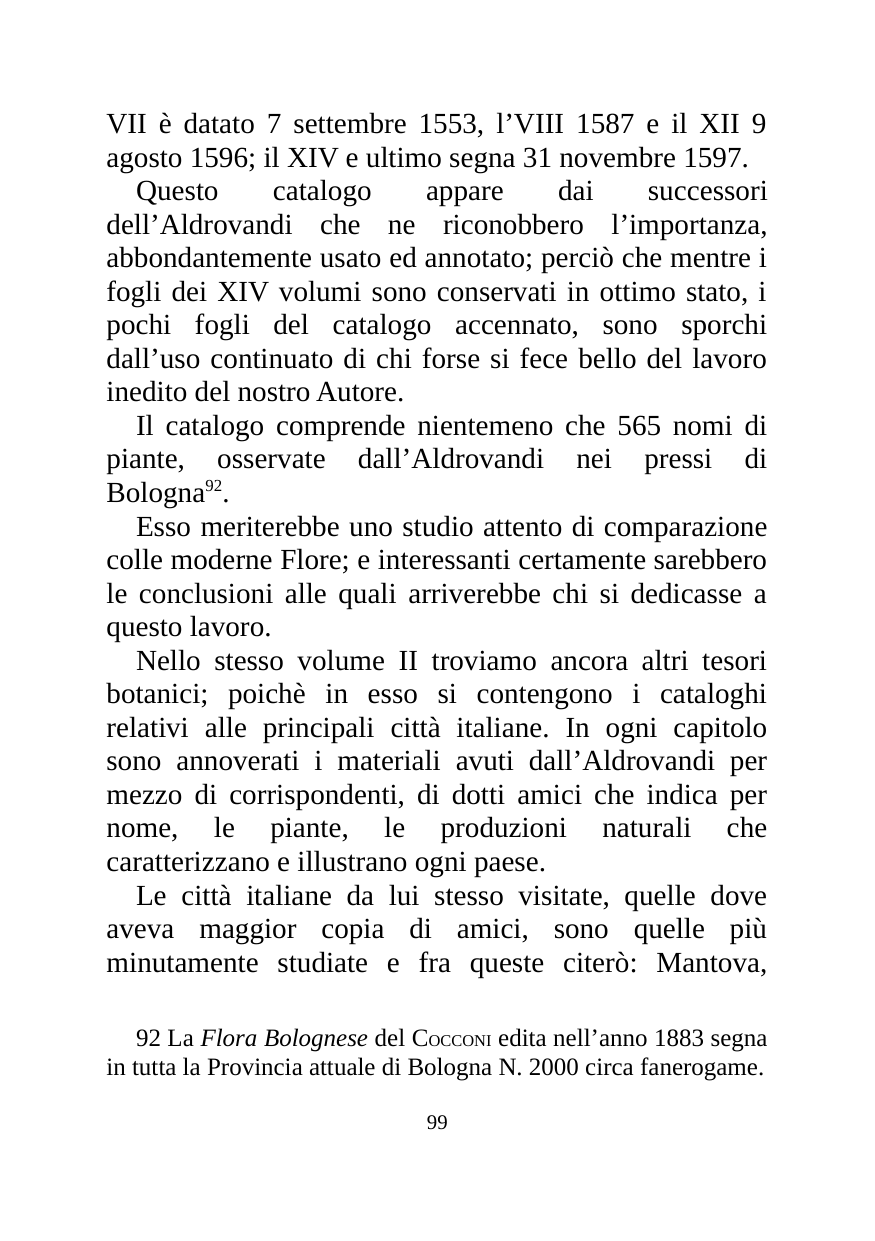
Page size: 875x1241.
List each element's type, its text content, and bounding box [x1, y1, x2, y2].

text Le città italiane da lui stesso visitate, quelle dove aveva maggior copia di amici, sono quelle più minutamente studiate e fra queste citerò: Mantova, [106, 878, 768, 978]
text La Flora Bolognese del Cocconi edita nell’anno 1883 segna in tutta la Provincia attuale di Bologna N. 2000 circa fanerogame. [106, 1023, 768, 1080]
text Il catalogo comprende nientemeno che 565 nomi di piante, osservate dall’Aldrovandi nei pressi di Bologna. [106, 408, 768, 509]
text Nello stesso volume II troviamo ancora altri tesori botanici; poichè in esso si contengono i cataloghi relativi alle principali città italiane. In ogni capitolo sono annoverati i materiali avuti dall’Aldrovandi per mezzo di corrispondenti, di dotti amici che indica per nome, le piante, le produzioni naturali che caratterizzano e illustrano ogni paese. [106, 643, 768, 878]
text Esso meriterebbe uno studio attento di comparazione colle moderne Flore; e interessanti certamente sarebbero le conclusioni alle quali arriverebbe chi si dedicasse a questo lavoro. [106, 509, 768, 643]
text Questo catalogo appare dai successori dell’Aldrovandi che ne riconobbero l’importanza, abbondantemente usato ed annotato; perciò che mentre i fogli dei XIV volumi sono conservati in ottimo stato, i pochi fogli del catalogo accennato, sono sporchi dall’uso continuato di chi forse si fece bello del lavoro inedito del nostro Autore. [106, 173, 768, 408]
text VII è datato 7 settembre 1553, l’VIII 1587 e il XII 9 agosto 1596; il XIV e ultimo segna 31 novembre 1597. [106, 106, 768, 173]
